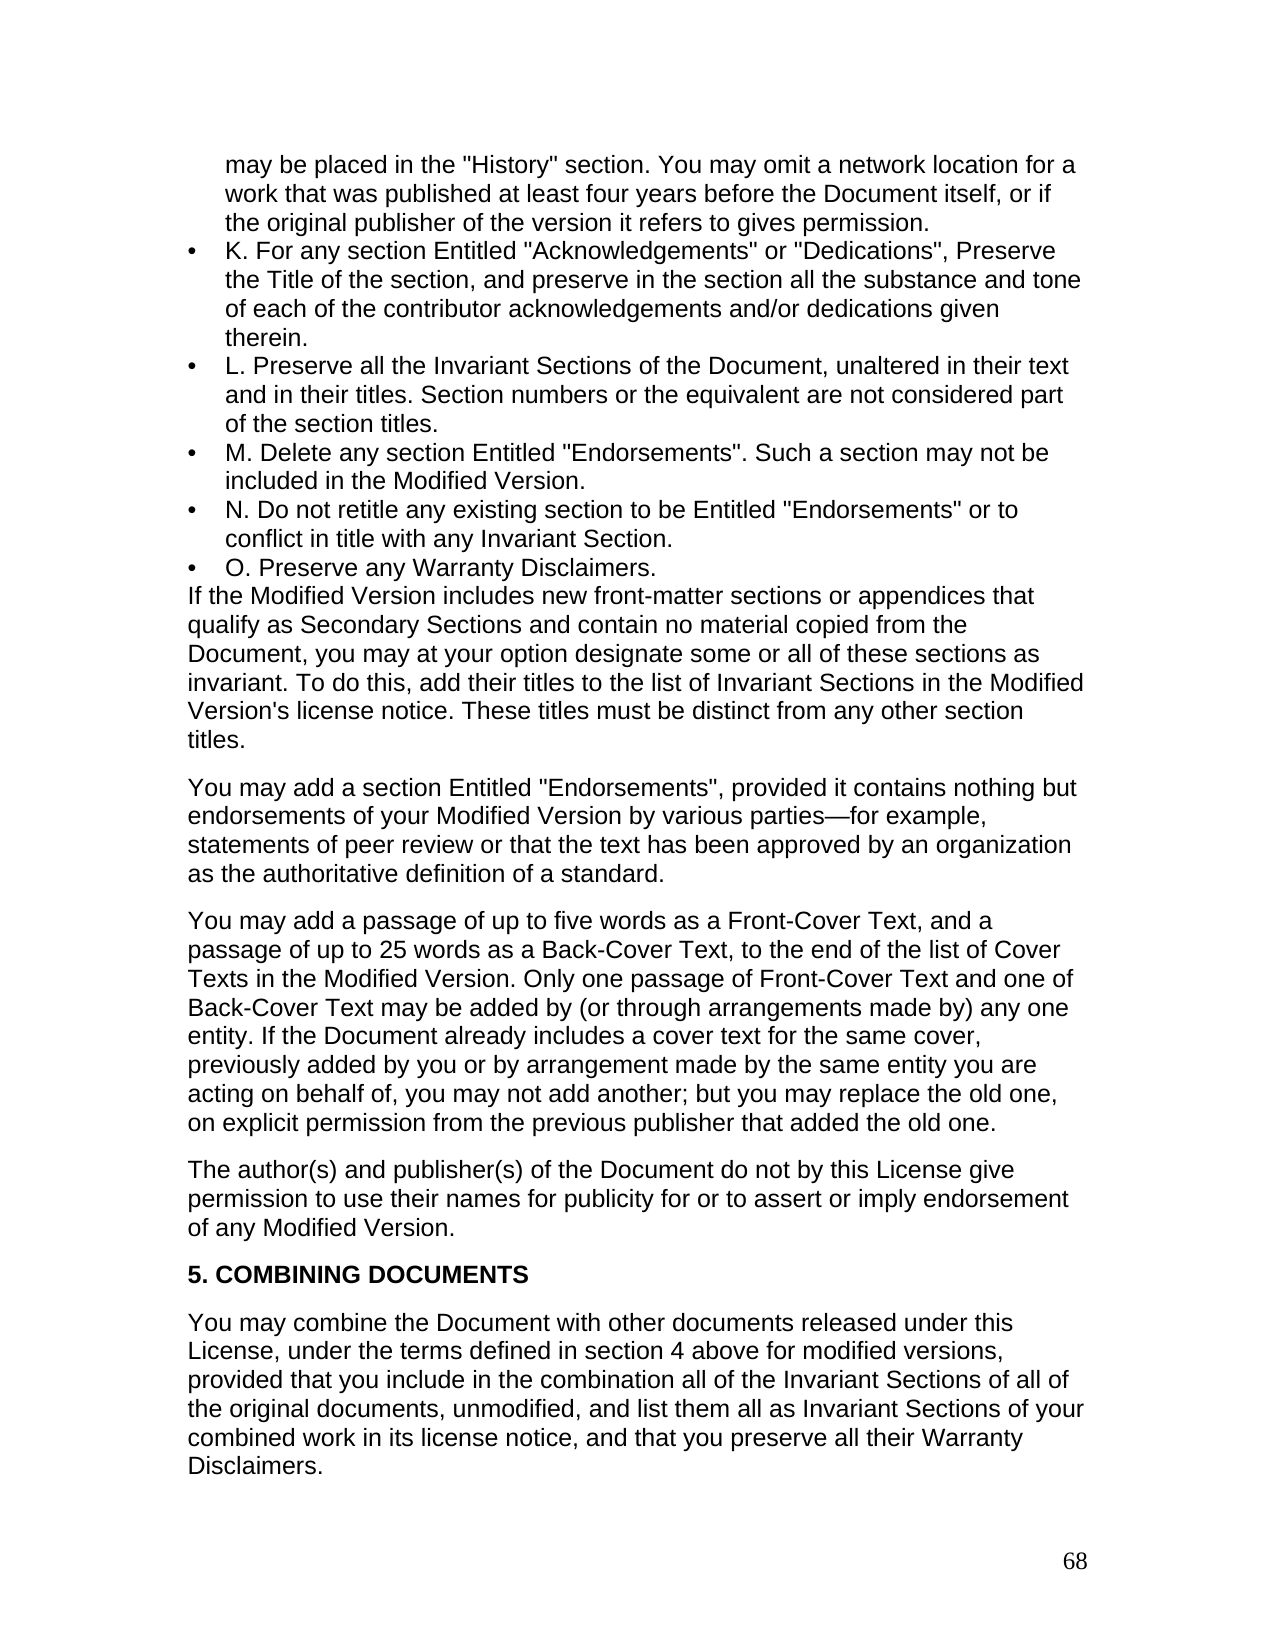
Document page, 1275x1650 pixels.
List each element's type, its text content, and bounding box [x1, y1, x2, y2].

text may be placed in the "History" section. You may omit a network location for a work that was published at least four years before the Document itself, or if the original publisher of the version it refers to gives permission. [187, 150, 1087, 236]
text • K. For any section Entitled "Acknowledgements" or "Dedications", Preserve the Title of the section, and preserve in the section all the substance and tone of each of the contributor acknowledgements and/or dedications given therein. [187, 236, 1087, 351]
text You may combine the Document with other documents released under this License, under the terms defined in section 4 above for modified versions, provided that you include in the combination all of the Invariant Sections of all of the original documents, unmodified, and list them all as Invariant Sections of your combined work in its license notice, and that you preserve all their Warranty Disclaimers. [187, 1307, 1087, 1480]
text The author(s) and publisher(s) of the Document do not by this License give permission to use their names for publicity for or to assert or imply endorsement of any Modified Version. [187, 1155, 1087, 1241]
text You may add a passage of up to five words as a Front-Cover Text, and a passage of up to 25 words as a Back-Cover Text, to the end of the list of Cover Texts in the Modified Version. Only one passage of Front-Cover Text and one of Back-Cover Text may be added by (or through arrangements made by) any one entity. If the Document already includes a cover text for the same cover, previously added by you or by arrangement made by the same entity you are acting on behalf of, you may not add another; but you may replace the old one, on explicit permission from the previous publisher that added the old one. [187, 906, 1087, 1136]
text • O. Preserve any Warranty Disclaimers. [187, 552, 1087, 581]
text 5. COMBINING DOCUMENTS [187, 1260, 1087, 1289]
text • N. Do not retitle any existing section to be Entitled "Endorsements" or to conflict in title with any Invariant Section. [187, 495, 1087, 552]
text If the Modified Version includes new front-matter sections or appendices that qualify as Secondary Sections and contain no material copied from the Document, you may at your option designate some or all of these sections as invariant. To do this, add their titles to the list of Invariant Sections in the Modified Version's license notice. These titles must be distinct from any other section titles. [187, 581, 1087, 754]
text You may add a section Entitled "Endorsements", provided it contains nothing but endorsements of your Modified Version by various parties—for example, statements of peer review or that the text has been approved by an organization as the authoritative definition of a standard. [187, 772, 1087, 887]
text • M. Delete any section Entitled "Endorsements". Such a section may not be included in the Modified Version. [187, 437, 1087, 495]
text • L. Preserve all the Invariant Sections of the Document, unaltered in their text and in their titles. Section numbers or the equivalent are not considered part of the section titles. [187, 351, 1087, 437]
